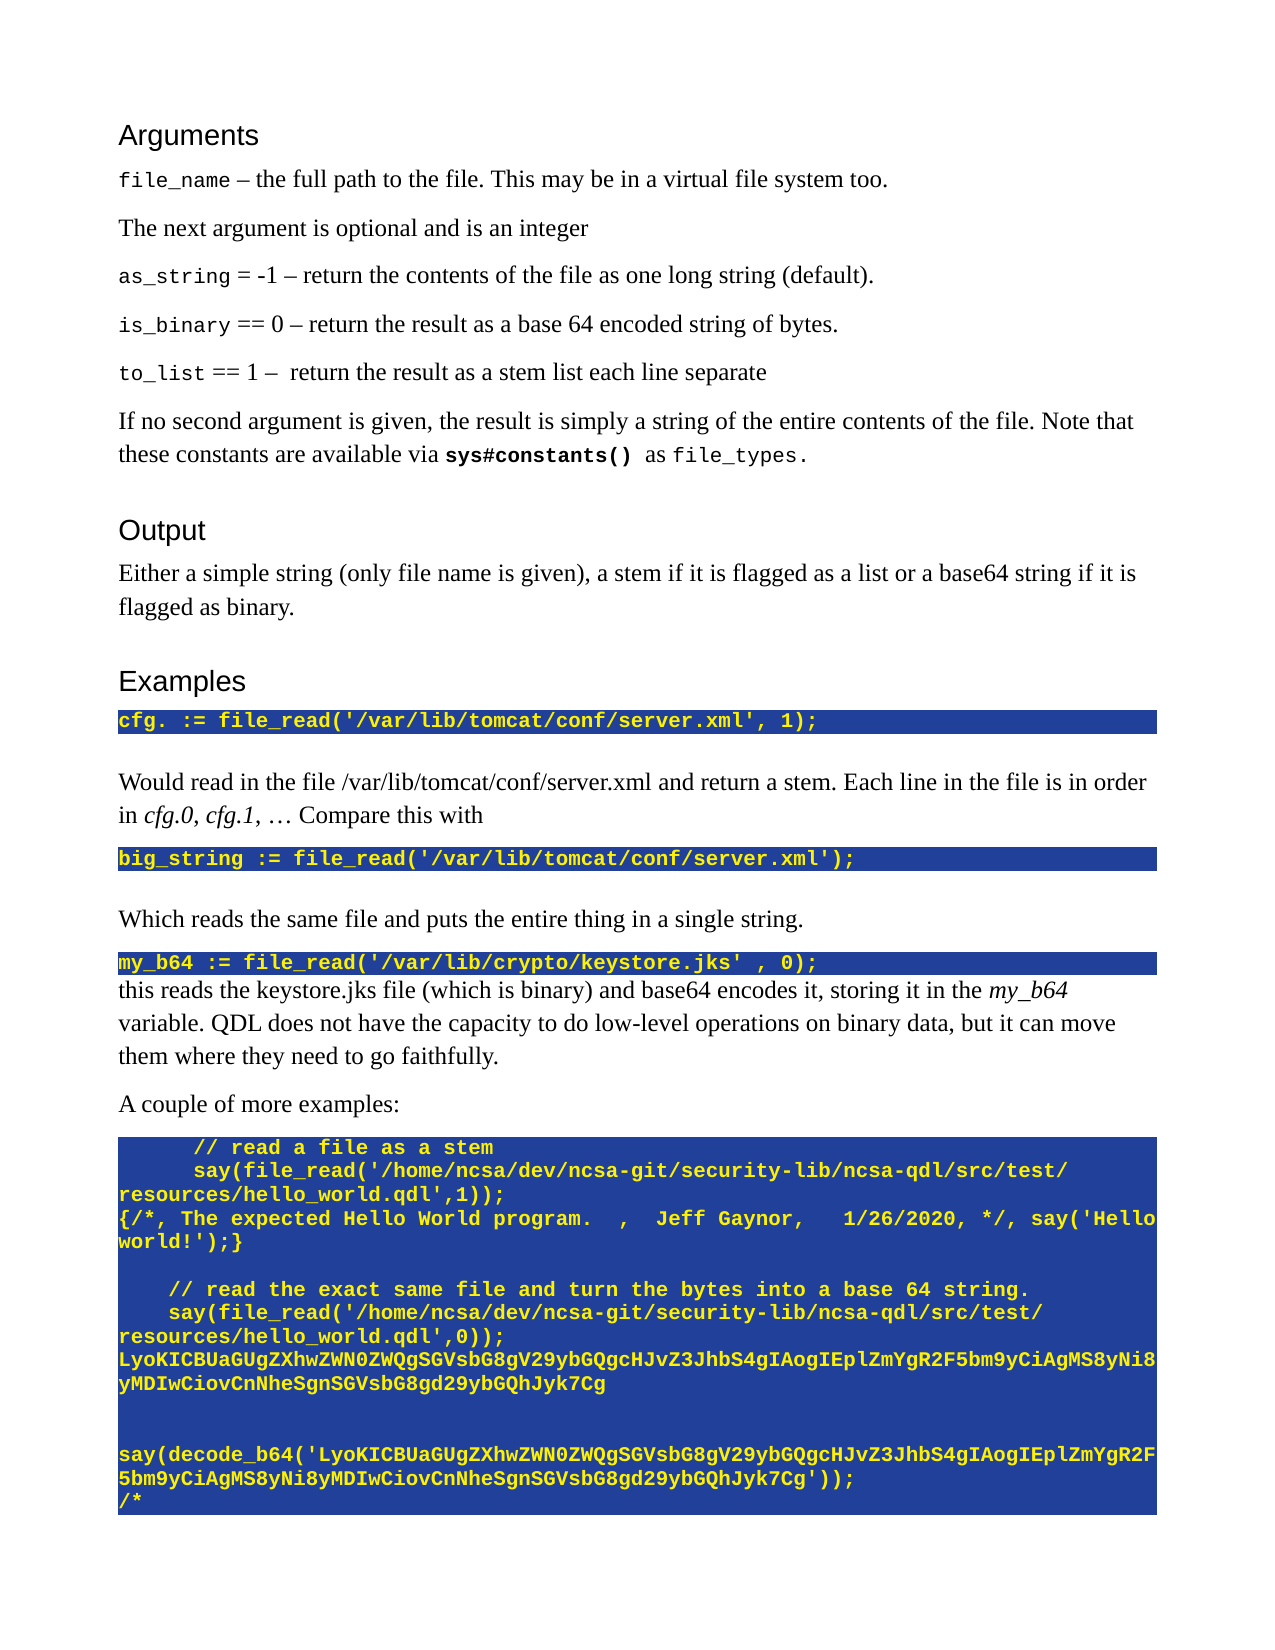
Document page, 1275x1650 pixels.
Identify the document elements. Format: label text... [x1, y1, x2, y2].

text to_list == 1 – return the result as a stem list each line separate [118, 357, 1157, 387]
text say(decode_b64('LyoKICBUaGUgZXhwZWN0ZWQgSGVsbG8gV29ybGQgcHJvZ3JhbS4gIAogIEplZmYgR2F5bm9yCiAgMS8yNi8yMDIwCiovCnNheSgnSGVsbG8gd29ybGQhJyk7Cg')); [118, 1420, 1157, 1491]
text this reads the keystore.jks file (which is binary) and base64 encodes it, storing it in the my_b64 variable. QDL does not have the capacity to do low-level operations on binary data, but it can move them where they need to go faithfully. [118, 975, 1157, 1070]
text /* [118, 1491, 1157, 1515]
text Would read in the file /var/lib/tomcat/conf/server.xml and return a stem. Each line in the file is in order in cfg.0, cfg.1, … Compare this with [118, 734, 1157, 829]
text The next argument is optional and is an integer [118, 213, 1157, 241]
subtitle Arguments [118, 118, 1157, 152]
text is_binary == 0 – return the result as a base 64 encoded string of bytes. [118, 309, 1157, 338]
text my_b64 := file_read('/var/lib/crypto/keystore.jks' , 0); [118, 952, 1157, 975]
text // read a file as a stem [118, 1137, 1157, 1160]
text LyoKICBUaGUgZXhwZWN0ZWQgSGVsbG8gV29ybGQgcHJvZ3JhbS4gIAogIEplZmYgR2F5bm9yCiAgMS8yNi8yMDIwCiovCnNheSgnSGVsbG8gd29ybGQhJyk7Cg [118, 1349, 1157, 1397]
text file_name – the full path to the file. This may be in a virtual file system too. [118, 164, 1157, 194]
text as_string = -1 – return the contents of the file as one long string (default). [118, 260, 1157, 290]
text // read the exact same file and turn the bytes into a base 64 string. [118, 1278, 1157, 1302]
subtitle Output [118, 512, 1157, 546]
text big_string := file_read('/var/lib/tomcat/conf/server.xml'); [118, 847, 1157, 871]
subtitle Examples [118, 664, 1157, 698]
text {/*, The expected Hello World program. , Jeff Gaynor, 1/26/2020, */, say('Hello world!');} [118, 1208, 1157, 1255]
text Which reads the same file and puts the entire thing in a single string. [118, 871, 1157, 933]
text cfg. := file_read('/var/lib/tomcat/conf/server.xml', 1); [118, 710, 1157, 734]
text say(file_read('/home/ncsa/dev/ncsa-git/security-lib/ncsa-qdl/src/test/resources/hello_world.qdl',0)); [118, 1302, 1157, 1349]
text say(file_read('/home/ncsa/dev/ncsa-git/security-lib/ncsa-qdl/src/test/resources/hello_world.qdl',1)); [118, 1160, 1157, 1208]
text A couple of more examples: [118, 1089, 1157, 1118]
text Either a simple string (only file name is given), a stem if it is flagged as a list or a base64 string if it is flagged as binary. [118, 558, 1157, 620]
text If no second argument is given, the result is simply a string of the entire contents of the file. Note that these constants are available via sys#constants() as file_types. [118, 406, 1157, 468]
